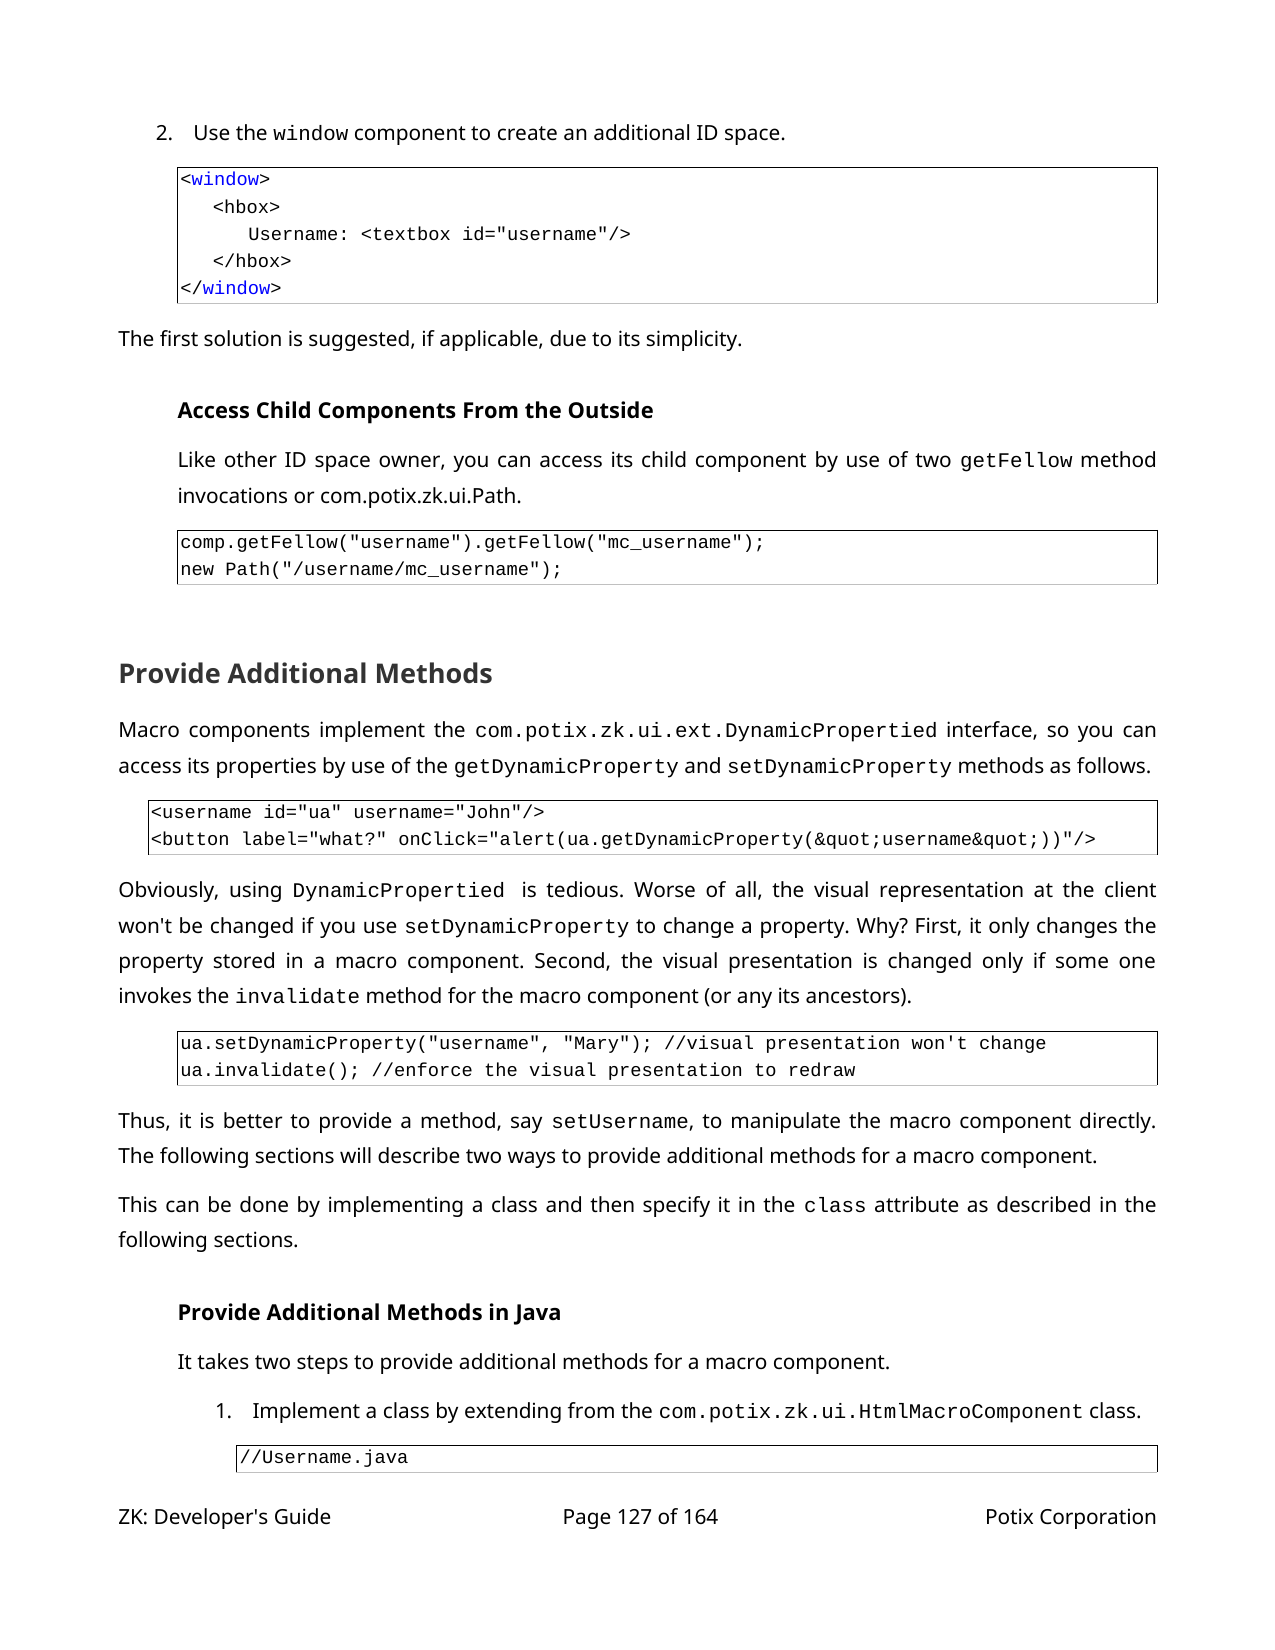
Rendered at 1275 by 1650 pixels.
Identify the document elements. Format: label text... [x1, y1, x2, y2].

text //Username.java [237, 1446, 1157, 1472]
text new Path("/username/mc_username"); [178, 557, 1157, 584]
text ua.invalidate(); //enforce the visual presentation to redraw [178, 1058, 1157, 1085]
text <username id="ua" username="John"/> [149, 801, 1157, 824]
text ua.setDynamicProperty("username", "Mary"); //visual presentation won't change [178, 1032, 1157, 1055]
text The first solution is suggested, if applicable, due to its simplicity. [118, 324, 1157, 352]
text It takes two steps to provide additional methods for a macro component. [177, 1347, 1157, 1375]
text Thus, it is better to provide a method, say setUsername, to manipulate the macro component directly. The following sections will describe two ways to provide additional methods for a macro component. [118, 1106, 1157, 1169]
subtitle Access Child Components From the Outside [177, 395, 1157, 425]
text Macro components implement the com.potix.zk.ui.ext.DynamicPropertied interface, so you can access its properties by use of the getDynamicProperty and setDynamicProperty methods as follows. [118, 715, 1157, 779]
list Use the window component to create an additional ID space. [156, 118, 1157, 147]
text </window> [178, 276, 1157, 303]
list Implement a class by extending from the com.potix.zk.ui.HtmlMacroComponent class. [215, 1396, 1157, 1424]
subtitle Provide Additional Methods in Java [177, 1296, 1157, 1326]
text Obviously, using DynamicPropertied is tedious. Worse of all, the visual representation at the client won't be changed if you use setDynamicProperty to change a property. Why? First, it only changes the property stored in a macro component. Second, the visual presentation is changed only if some one invokes the invalidate method for the macro component (or any its ancestors). [118, 875, 1157, 1010]
text comp.getFellow("username").getFellow("mc_username"); [178, 531, 1157, 554]
text This can be done by implementing a class and then specify it in the class attribute as described in the following sections. [118, 1190, 1157, 1254]
subtitle Provide Additional Methods [118, 655, 1157, 692]
text Like other ID space owner, you can access its child component by use of two getFellow method invocations or com.potix.zk.ui.Path. [177, 445, 1157, 509]
text Username: <textbox id="username"/> [178, 222, 1157, 246]
text <hbox> [178, 194, 1157, 219]
text </hbox> [178, 249, 1157, 273]
text <window> [178, 168, 1157, 192]
text <button label="what?" onClick="alert(ua.getDynamicProperty(&quot;username&quot;))"/> [149, 827, 1157, 854]
